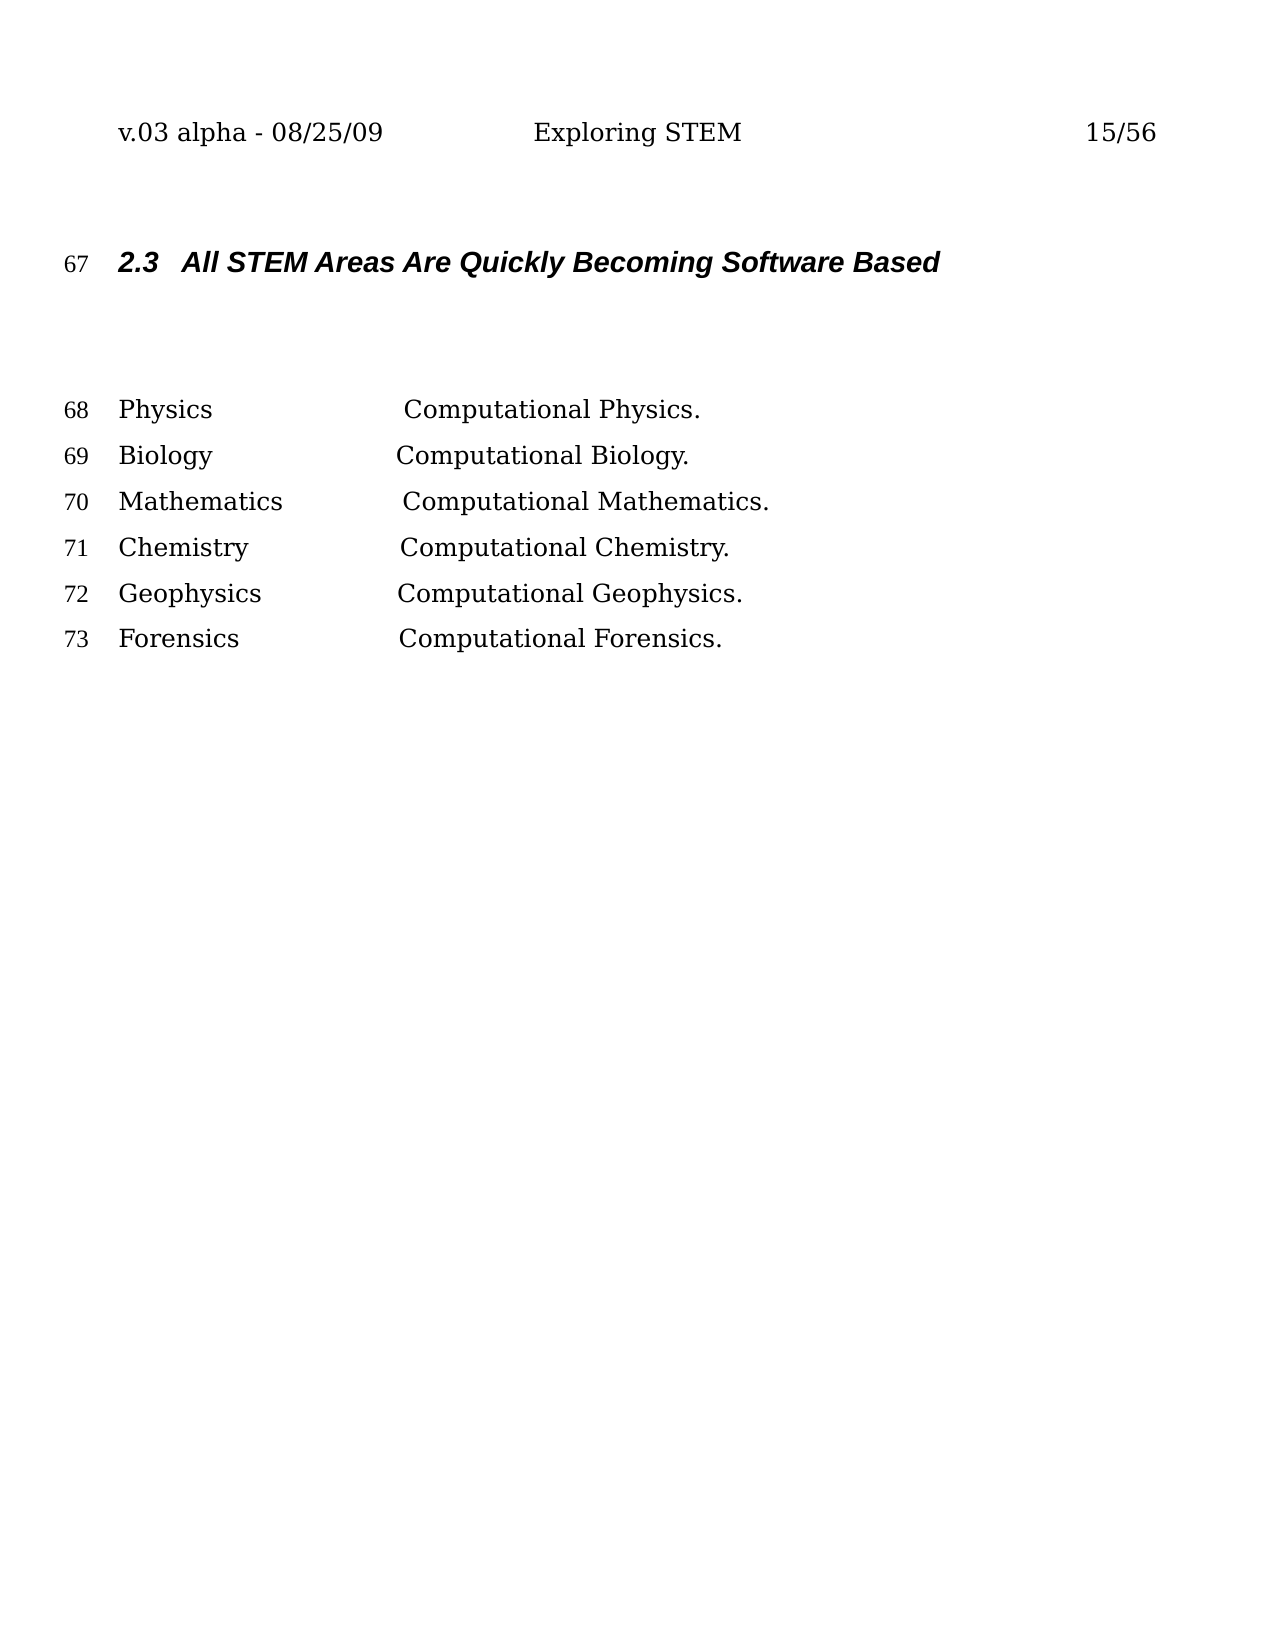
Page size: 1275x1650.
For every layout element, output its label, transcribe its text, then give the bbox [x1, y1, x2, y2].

text Chemistry Computational Chemistry. [118, 533, 1157, 562]
text Geophysics Computational Geophysics. [118, 579, 1157, 608]
text Mathematics Computational Mathematics. [118, 487, 1157, 516]
text Forensics Computational Forensics. [118, 625, 1157, 654]
text Physics Computational Physics. [118, 396, 1157, 425]
subtitle All STEM Areas Are Quickly Becoming Software Based [118, 245, 1157, 278]
text Biology Computational Biology. [118, 441, 1157, 471]
